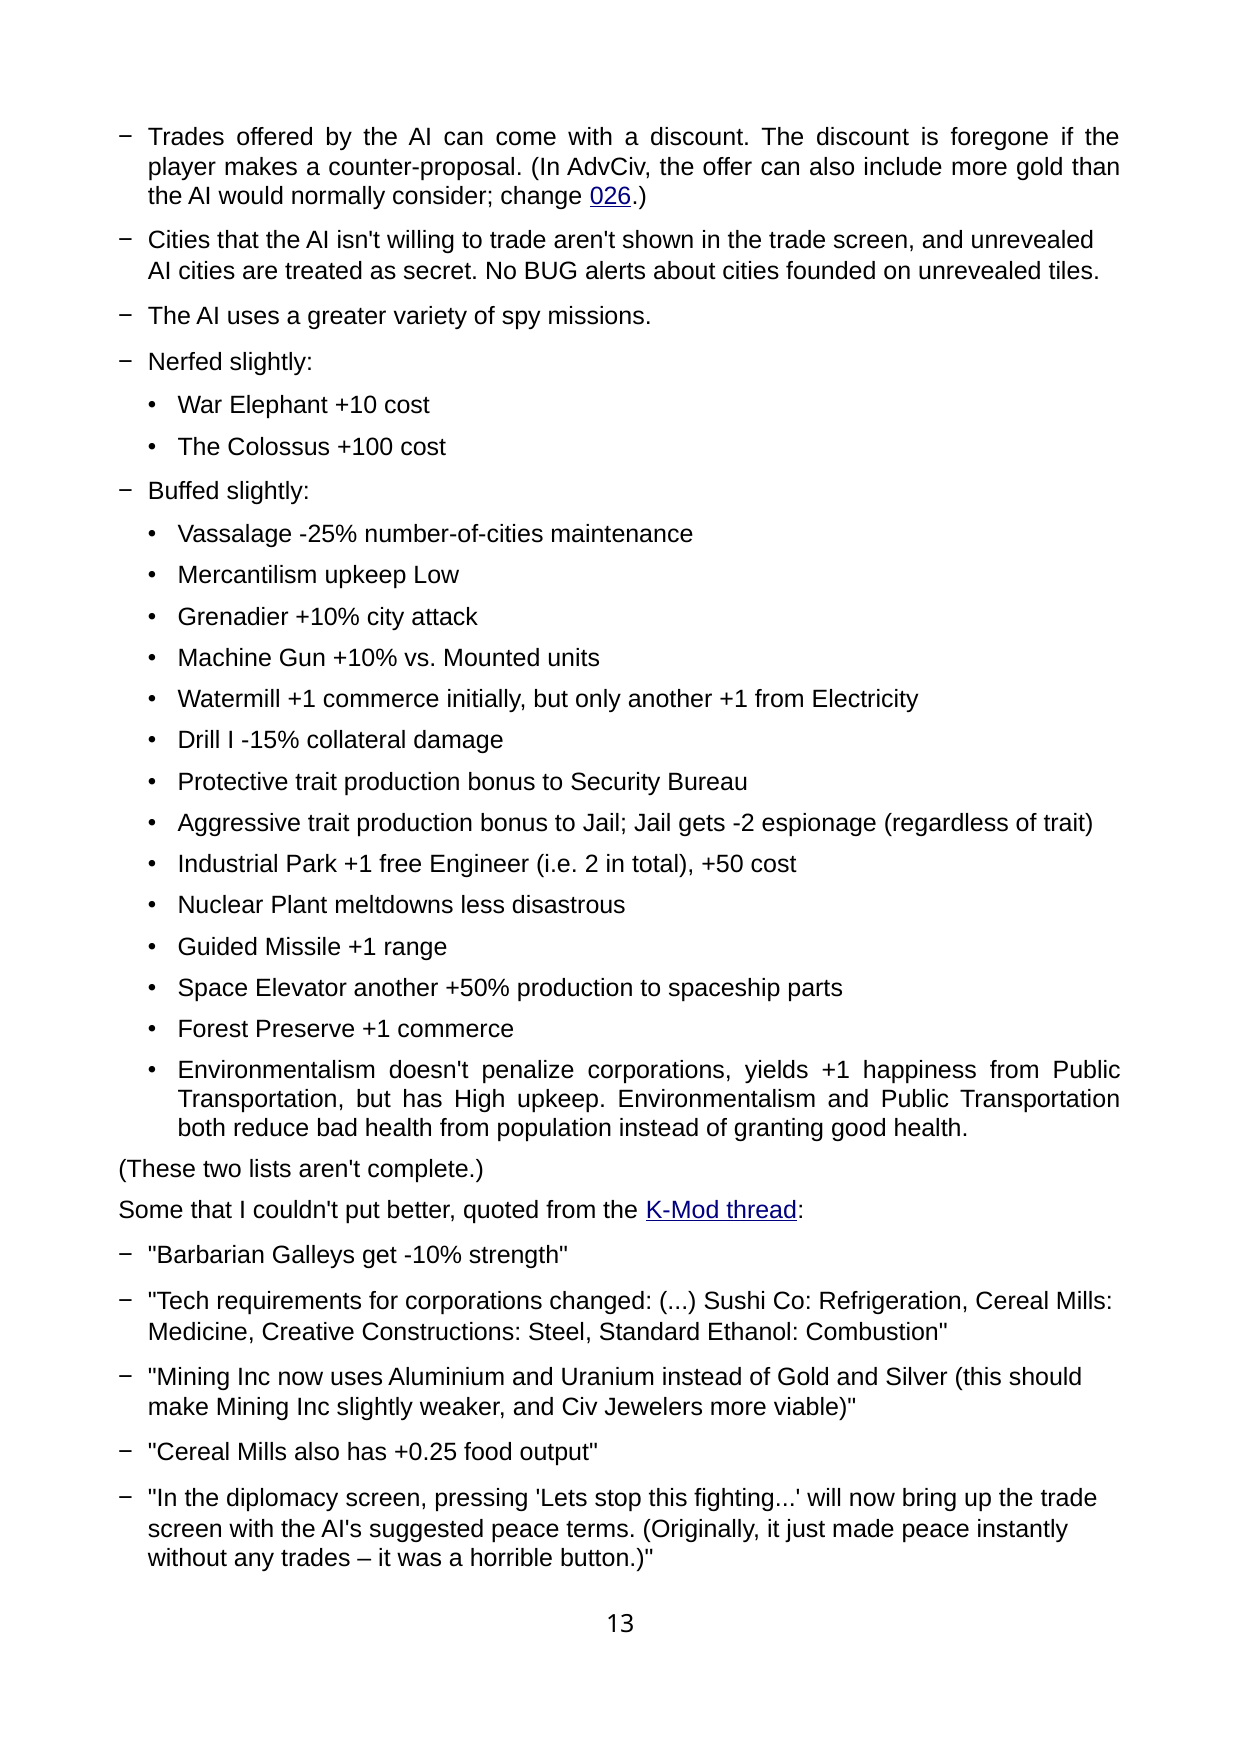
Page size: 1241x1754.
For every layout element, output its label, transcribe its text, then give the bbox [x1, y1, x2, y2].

list Vassalage -25% number-of-cities maintenance [148, 519, 1122, 548]
list Forest Preserve +1 commerce [148, 1014, 1122, 1043]
list Cities that the AI isn't willing to trade aren't shown in the trade screen, and unrevealed AI cities are treated as secret. No BUG alerts about cities founded on unrevealed tiles. [118, 222, 1122, 285]
list Grenadier +10% city attack [148, 602, 1122, 631]
list Nerfed slightly: [118, 344, 1122, 378]
list "Cereal Mills also has +0.25 food output" [118, 1433, 1122, 1467]
list Environmentalism doesn't penalize corporations, yields +1 happiness from Public Transportation, but has High upkeep. Environmentalism and Public Transportation both reduce bad health from population instead of granting good health. [148, 1055, 1122, 1142]
list "Mining Inc now uses Aluminium and Uranium instead of Gold and Silver (this should make Mining Inc slightly weaker, and Civ Jewelers more viable)" [118, 1358, 1122, 1421]
text Some that I couldn't put better, quoted from the K-Mod thread: [118, 1195, 1122, 1224]
list Machine Gun +10% vs. Mounted units [148, 643, 1122, 672]
list The Colossus +100 cost [148, 431, 1122, 460]
list Mercantilism upkeep Low [148, 560, 1122, 589]
list Guided Missile +1 range [148, 932, 1122, 961]
list Nuclear Plant meltdowns less disastrous [148, 890, 1122, 919]
list Industrial Park +1 free Engineer (i.e. 2 in total), +50 cost [148, 849, 1122, 878]
list Buffed slightly: [118, 473, 1122, 507]
list The AI uses a greater variety of spy missions. [118, 297, 1122, 331]
list Space Elevator another +50% production to spaceship parts [148, 973, 1122, 1002]
list War Elephant +10 cost [148, 390, 1122, 419]
list Drill I -15% collateral damage [148, 725, 1122, 754]
list "In the diplomacy screen, pressing 'Lets stop this fighting...' will now bring up the trade screen with the AI's suggested peace terms. (Originally, it just made peace instantly without any trades – it was a horrible button.)" [118, 1480, 1122, 1571]
list Trades offered by the AI can come with a discount. The discount is foregone if the player makes a counter-proposal. (In AdvCiv, the offer can also include more gold than the AI would normally consider; change 026.) [118, 118, 1122, 210]
text (These two lists aren't complete.) [118, 1154, 1122, 1183]
list Protective trait production bonus to Security Bureau [148, 767, 1122, 796]
list Watermill +1 commerce initially, but only another +1 from Electricity [148, 684, 1122, 713]
list "Barbarian Galleys get -10% strength" [118, 1236, 1122, 1271]
list Aggressive trait production bonus to Jail; Jail gets -2 espionage (regardless of trait) [148, 808, 1122, 837]
list "Tech requirements for corporations changed: (...) Sushi Co: Refrigeration, Cereal Mills: Medicine, Creative Constructions: Steel, Standard Ethanol: Combustion" [118, 1283, 1122, 1346]
